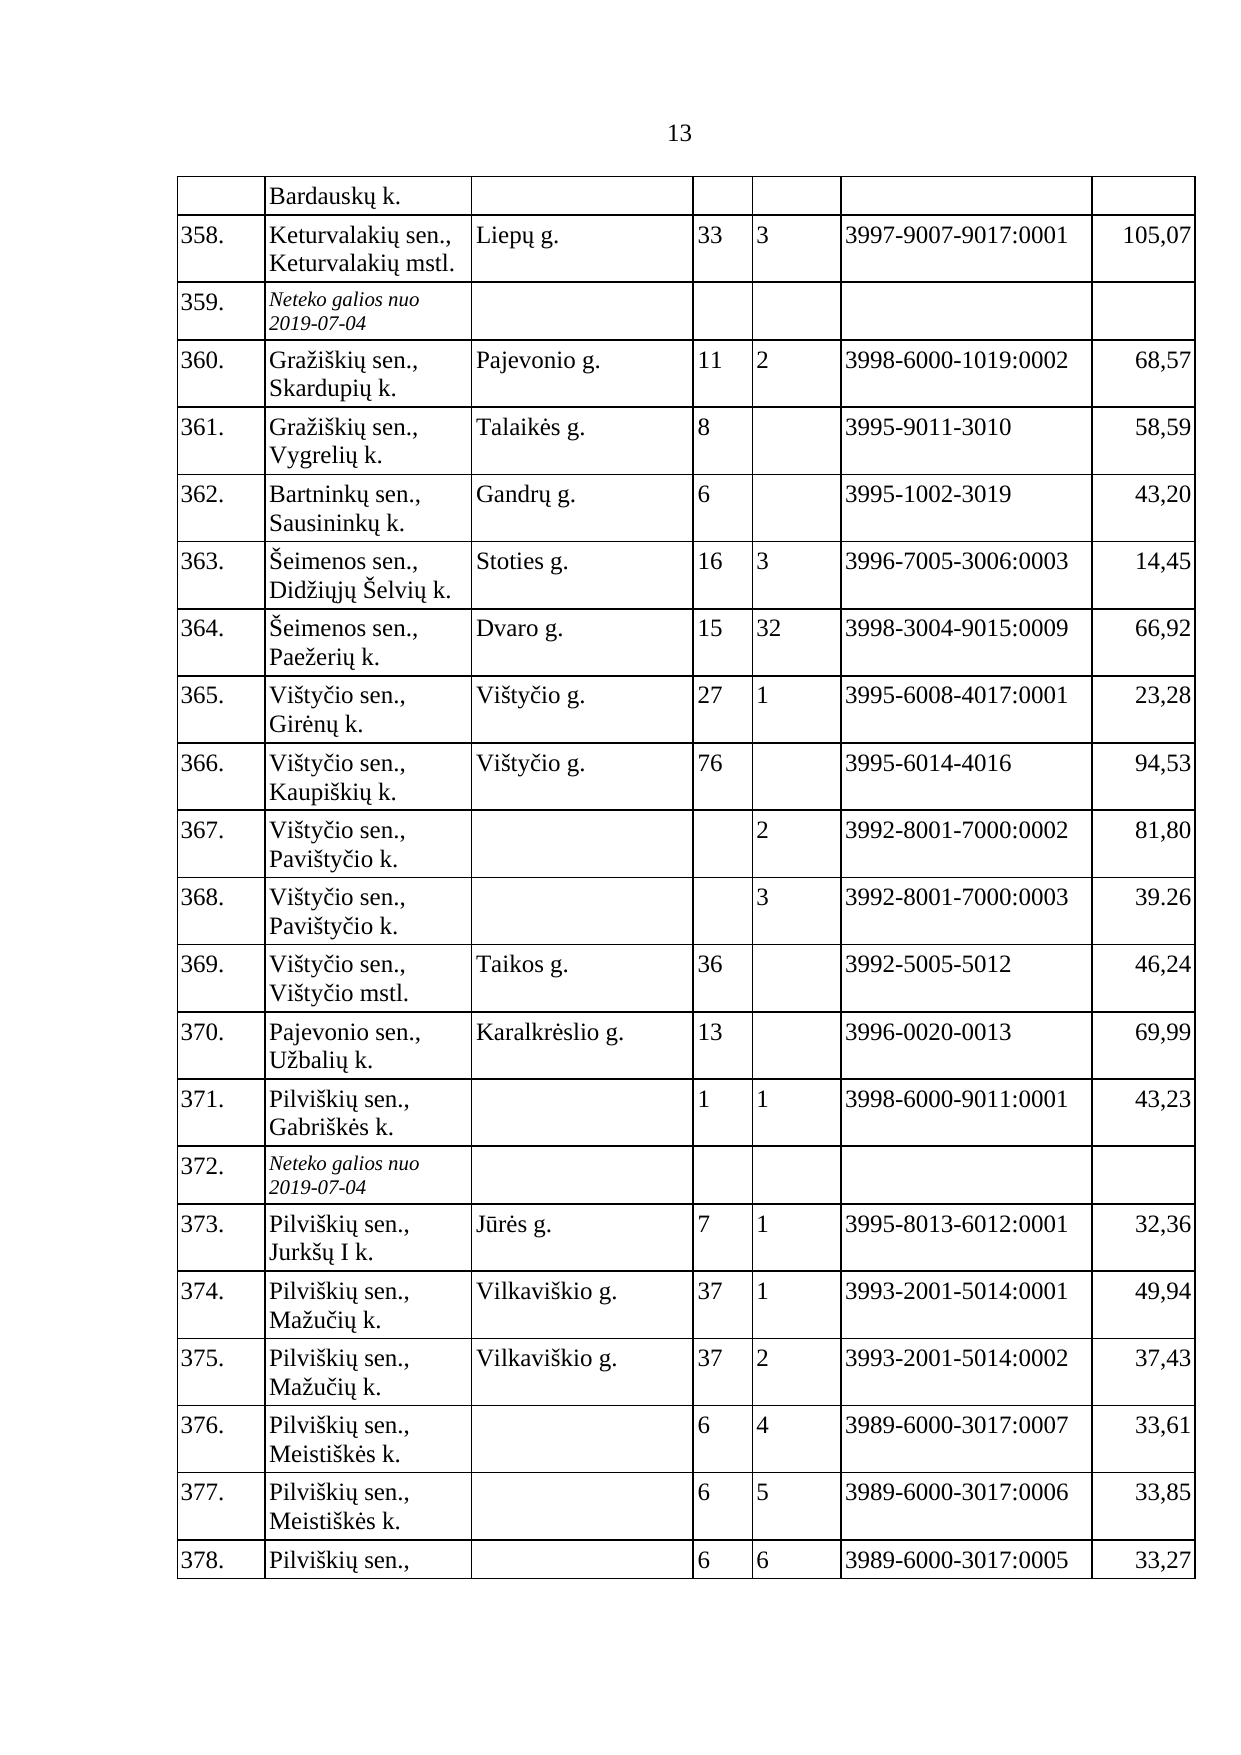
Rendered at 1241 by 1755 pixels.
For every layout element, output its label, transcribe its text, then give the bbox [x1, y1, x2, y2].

table_cell 361. [178, 408, 264, 473]
table_cell Šeimenos sen., Paežerių k. [266, 610, 471, 675]
table_cell [472, 878, 692, 944]
table_cell [1196, 809, 1200, 877]
table_cell 3996-7005-3006:0003 [842, 542, 1091, 608]
table_cell [1196, 675, 1200, 742]
table_cell Gražiškių sen., Vygrelių k. [266, 408, 471, 473]
table_cell 1 [753, 677, 840, 742]
table_cell 37 [694, 1272, 752, 1337]
table_cell 3997-9007-9017:0001 [842, 216, 1091, 281]
table_cell [166, 608, 177, 675]
table_cell 16 [694, 542, 752, 608]
table_cell 6 [694, 475, 752, 541]
table_cell 368. [178, 878, 264, 944]
table_cell [166, 1011, 177, 1078]
table_cell 2 [753, 811, 840, 877]
table_cell 3998-3004-9015:0009 [842, 610, 1091, 675]
table_cell 66,92 [1093, 610, 1194, 675]
table_cell 3993-2001-5014:0002 [842, 1339, 1091, 1405]
table_cell 37 [694, 1339, 752, 1405]
table_cell [1196, 1011, 1200, 1078]
table_cell [166, 1539, 177, 1577]
table_cell Neteko galios nuo 2019-07-04 [266, 283, 471, 339]
table_cell [1196, 1270, 1200, 1337]
table_cell [166, 339, 177, 406]
table_cell Vištyčio sen., Vištyčio mstl. [266, 945, 471, 1011]
table_cell Vištyčio g. [472, 677, 692, 742]
table_cell [166, 1472, 177, 1539]
table_cell 3998-6000-9011:0001 [842, 1080, 1091, 1145]
table_cell Talaikės g. [472, 408, 692, 473]
table_cell 363. [178, 542, 264, 608]
table_cell [166, 176, 177, 214]
table_cell 3995-9011-3010 [842, 408, 1091, 473]
table_cell Dvaro g. [472, 610, 692, 675]
table_cell 366. [178, 744, 264, 809]
table_cell [1196, 1078, 1200, 1145]
table_cell 1 [753, 1080, 840, 1145]
table_cell Pilviškių sen., [266, 1541, 471, 1577]
table_cell [166, 1405, 177, 1472]
table_cell 81,80 [1093, 811, 1194, 877]
table_cell Pilviškių sen., Meistiškės k. [266, 1473, 471, 1539]
table_cell 3995-6008-4017:0001 [842, 677, 1091, 742]
table_cell Pilviškių sen., Jurkšų I k. [266, 1205, 471, 1270]
table_cell [166, 675, 177, 742]
table_cell 367. [178, 811, 264, 877]
table_cell [166, 214, 177, 281]
table_cell 3992-5005-5012 [842, 945, 1091, 1011]
table_cell Pilviškių sen., Mažučių k. [266, 1339, 471, 1405]
table_cell Vištyčio sen., Pavištyčio k. [266, 811, 471, 877]
table_cell 37,43 [1093, 1339, 1194, 1405]
table_cell 370. [178, 1013, 264, 1078]
table_cell [472, 283, 692, 339]
table_cell Vilkaviškio g. [472, 1272, 692, 1337]
table_cell 376. [178, 1406, 264, 1472]
table_cell 377. [178, 1473, 264, 1539]
table_cell 3993-2001-5014:0001 [842, 1272, 1091, 1337]
table_cell 6 [694, 1541, 752, 1577]
table_cell [1196, 339, 1200, 406]
table_cell 374. [178, 1272, 264, 1337]
table_cell [1093, 283, 1194, 339]
table_cell [753, 945, 840, 1011]
table_cell [694, 177, 752, 214]
table_cell Pilviškių sen., Meistiškės k. [266, 1406, 471, 1472]
table_cell [166, 1145, 177, 1203]
table_cell 32,36 [1093, 1205, 1194, 1270]
table_cell 360. [178, 341, 264, 406]
table_cell 58,59 [1093, 408, 1194, 473]
table_cell Liepų g. [472, 216, 692, 281]
table_cell 6 [694, 1406, 752, 1472]
table_cell [1196, 1338, 1200, 1405]
table_cell 3995-1002-3019 [842, 475, 1091, 541]
table_cell Vištyčio g. [472, 744, 692, 809]
table_cell [472, 177, 692, 214]
table_cell 32 [753, 610, 840, 675]
table_cell [842, 1147, 1091, 1203]
table_cell [166, 877, 177, 944]
table_cell 2 [753, 341, 840, 406]
table_cell [1196, 406, 1200, 473]
table_cell 3992-8001-7000:0002 [842, 811, 1091, 877]
table_cell 3 [753, 542, 840, 608]
table_cell Pajevonio sen., Užbalių k. [266, 1013, 471, 1078]
table_cell [166, 1270, 177, 1337]
table_cell 358. [178, 216, 264, 281]
table_cell 3995-8013-6012:0001 [842, 1205, 1091, 1270]
table_cell 3992-8001-7000:0003 [842, 878, 1091, 944]
table_cell [166, 541, 177, 608]
table_cell [753, 744, 840, 809]
table_cell 3995-6014-4016 [842, 744, 1091, 809]
table_cell 365. [178, 677, 264, 742]
table_cell [166, 1338, 177, 1405]
table_cell 1 [753, 1272, 840, 1337]
table_cell 3 [753, 216, 840, 281]
table_cell [472, 1080, 692, 1145]
table_cell 105,07 [1093, 216, 1194, 281]
table_cell 375. [178, 1339, 264, 1405]
table_cell 46,24 [1093, 945, 1194, 1011]
table_cell [1196, 877, 1200, 944]
table_cell 3 [753, 878, 840, 944]
table_cell 8 [694, 408, 752, 473]
table_cell 6 [694, 1473, 752, 1539]
table_cell Šeimenos sen., Didžiųjų Šelvių k. [266, 542, 471, 608]
table_cell 1 [753, 1205, 840, 1270]
table_cell [166, 809, 177, 877]
table_cell 14,45 [1093, 542, 1194, 608]
table_cell 372. [178, 1147, 264, 1203]
table_cell Jūrės g. [472, 1205, 692, 1270]
table_cell Vištyčio sen., Girėnų k. [266, 677, 471, 742]
table_cell [753, 177, 840, 214]
table_cell 39.26 [1093, 878, 1194, 944]
table_cell [1196, 1539, 1200, 1577]
table_cell 3989-6000-3017:0006 [842, 1473, 1091, 1539]
table_cell [472, 1147, 692, 1203]
table_cell [753, 1013, 840, 1078]
table_cell 43,20 [1093, 475, 1194, 541]
table_cell [472, 1541, 692, 1577]
table_cell Karalkrėslio g. [472, 1013, 692, 1078]
table_cell Vištyčio sen., Kaupiškių k. [266, 744, 471, 809]
table_cell [1196, 541, 1200, 608]
table_cell Vištyčio sen., Pavištyčio k. [266, 878, 471, 944]
table_cell [842, 177, 1091, 214]
table_cell [166, 742, 177, 809]
table_cell 3989-6000-3017:0005 [842, 1541, 1091, 1577]
table_cell 3989-6000-3017:0007 [842, 1406, 1091, 1472]
table_cell 33,61 [1093, 1406, 1194, 1472]
table_cell 33,27 [1093, 1541, 1194, 1577]
table_cell 359. [178, 283, 264, 339]
table_cell 94,53 [1093, 744, 1194, 809]
table_cell Pilviškių sen., Gabriškės k. [266, 1080, 471, 1145]
table_cell 33 [694, 216, 752, 281]
table_cell [842, 283, 1091, 339]
table_cell [1093, 1147, 1194, 1203]
table_cell 6 [753, 1541, 840, 1577]
table_cell 3998-6000-1019:0002 [842, 341, 1091, 406]
table_cell 68,57 [1093, 341, 1194, 406]
table_cell 43,23 [1093, 1080, 1194, 1145]
table_cell [1196, 474, 1200, 541]
table_cell 69,99 [1093, 1013, 1194, 1078]
table_cell 33,85 [1093, 1473, 1194, 1539]
table_cell 1 [694, 1080, 752, 1145]
table_cell 13 [694, 1013, 752, 1078]
table_cell [166, 1203, 177, 1270]
table_cell [166, 944, 177, 1011]
table_cell [1093, 177, 1194, 214]
table_cell 36 [694, 945, 752, 1011]
table_cell [1196, 608, 1200, 675]
table_cell 7 [694, 1205, 752, 1270]
table_cell 15 [694, 610, 752, 675]
table_cell Gandrų g. [472, 475, 692, 541]
table_cell [1196, 1203, 1200, 1270]
table_cell [472, 1406, 692, 1472]
table_cell [1196, 281, 1200, 339]
table_cell 362. [178, 475, 264, 541]
table_cell Bardauskų k. [266, 177, 471, 214]
table_cell [166, 281, 177, 339]
table_cell 2 [753, 1339, 840, 1405]
table_cell [694, 811, 752, 877]
table_cell [694, 1147, 752, 1203]
table_cell [753, 283, 840, 339]
table_cell 49,94 [1093, 1272, 1194, 1337]
table_cell 373. [178, 1205, 264, 1270]
table_cell Vilkaviškio g. [472, 1339, 692, 1405]
table_cell 3996-0020-0013 [842, 1013, 1091, 1078]
table_cell [1196, 214, 1200, 281]
table_cell Neteko galios nuo 2019-07-04 [266, 1147, 471, 1203]
table_cell [694, 878, 752, 944]
table_cell [178, 177, 264, 214]
table_cell Taikos g. [472, 945, 692, 1011]
table_cell [1196, 176, 1200, 214]
table_cell Gražiškių sen., Skardupių k. [266, 341, 471, 406]
table_cell 364. [178, 610, 264, 675]
table_cell Bartninkų sen., Sausininkų k. [266, 475, 471, 541]
table_cell Stoties g. [472, 542, 692, 608]
table_cell 5 [753, 1473, 840, 1539]
table_cell 11 [694, 341, 752, 406]
table_cell 23,28 [1093, 677, 1194, 742]
table_cell [694, 283, 752, 339]
table_cell [1196, 1472, 1200, 1539]
table_cell 369. [178, 945, 264, 1011]
table_cell 27 [694, 677, 752, 742]
table_cell [753, 475, 840, 541]
table_cell [1196, 944, 1200, 1011]
table_cell Keturvalakių sen., Keturvalakių mstl. [266, 216, 471, 281]
table_cell Pilviškių sen., Mažučių k. [266, 1272, 471, 1337]
table_cell Pajevonio g. [472, 341, 692, 406]
table_cell [166, 474, 177, 541]
table_cell 371. [178, 1080, 264, 1145]
table_cell [472, 1473, 692, 1539]
table_cell [1196, 1145, 1200, 1203]
table_cell [472, 811, 692, 877]
table_cell 4 [753, 1406, 840, 1472]
table_cell 76 [694, 744, 752, 809]
table_cell [1196, 1405, 1200, 1472]
table_cell [1196, 742, 1200, 809]
table_cell [753, 408, 840, 473]
table_cell [166, 406, 177, 473]
table_cell 378. [178, 1541, 264, 1577]
table_cell [753, 1147, 840, 1203]
table_cell [166, 1078, 177, 1145]
